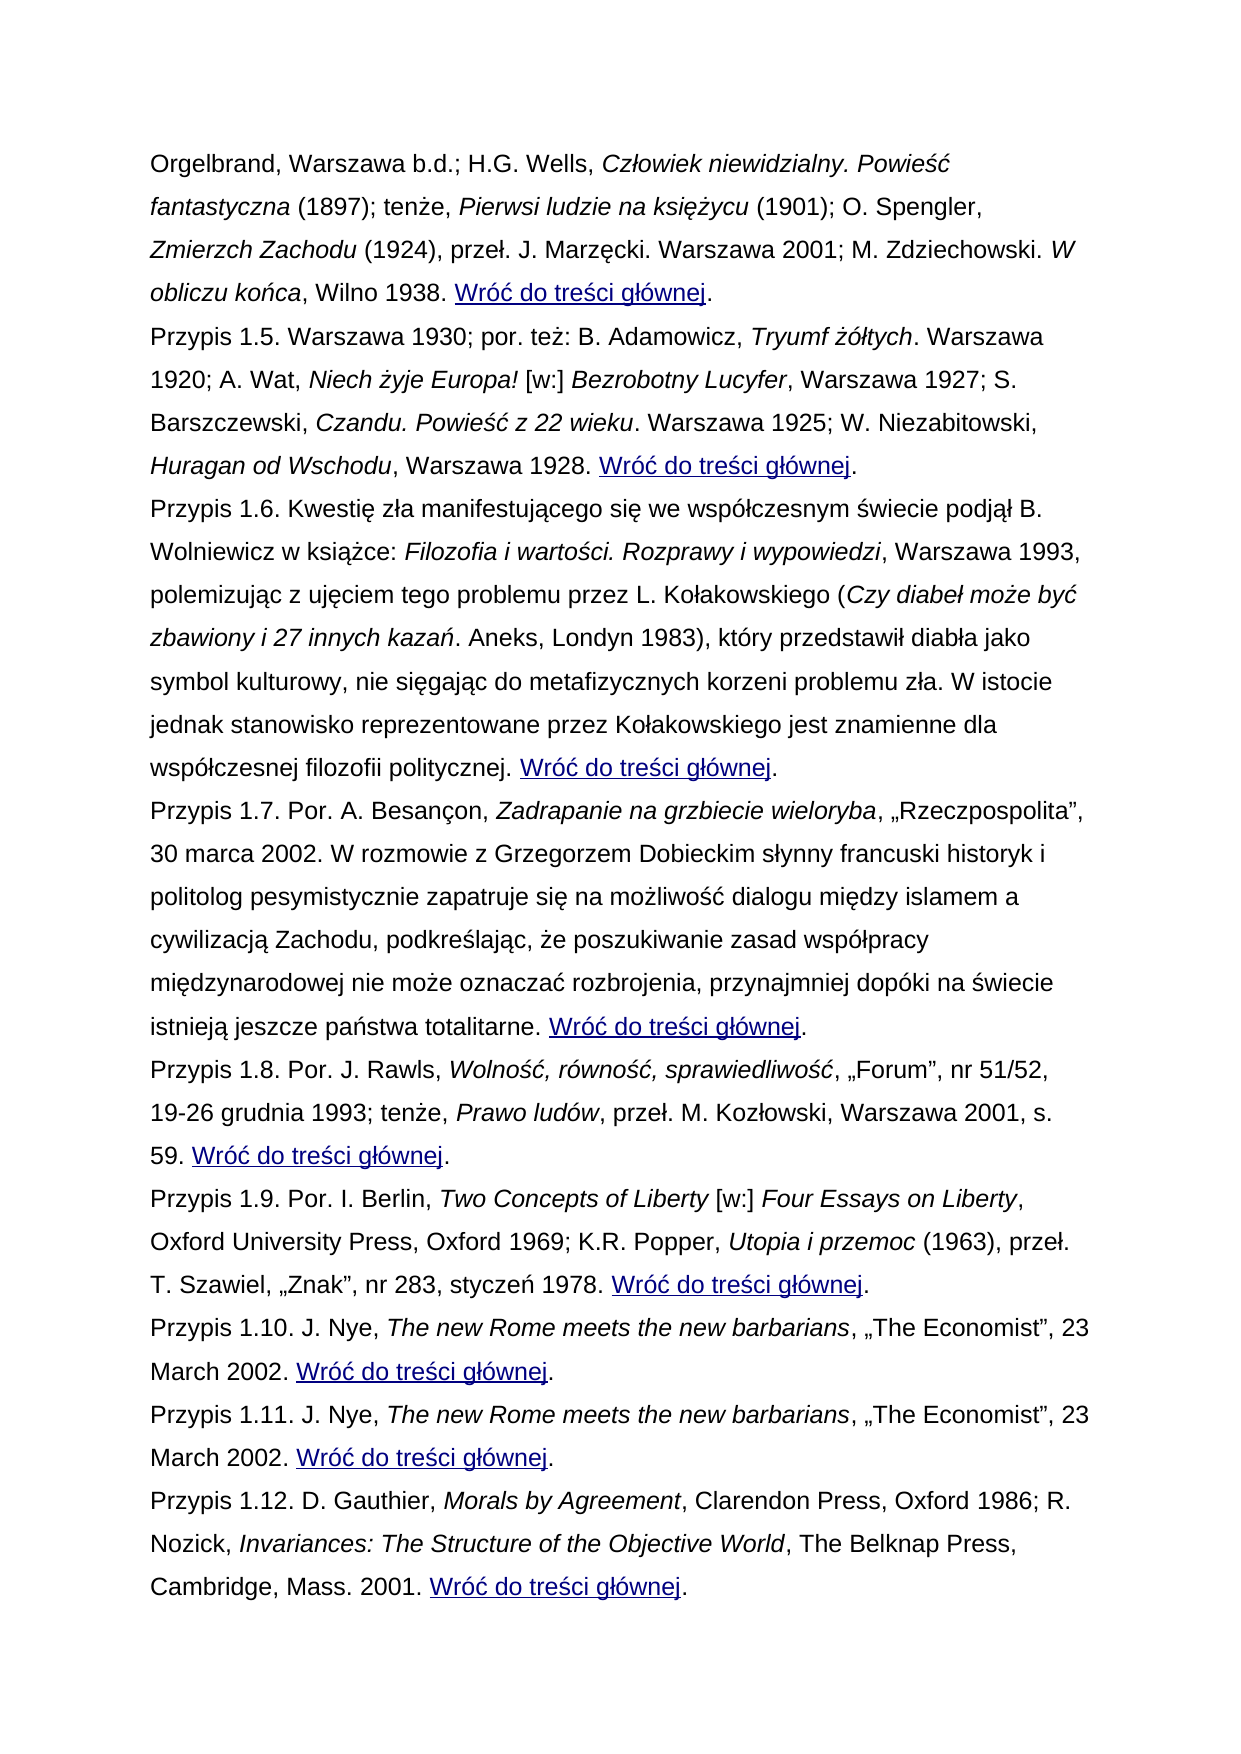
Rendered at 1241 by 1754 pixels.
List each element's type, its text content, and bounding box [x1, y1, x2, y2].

text Przypis 1.5. Warszawa 1930; por. też: B. Adamowicz, Tryumf żółtych. Warszawa 1920; A. Wat, Niech żyje Europa! [w:] Bezrobotny Lucyfer, Warszawa 1927; S. Barszczewski, Czandu. Powieść z 22 wieku. Warszawa 1925; W. Niezabitowski, Huragan od Wschodu, Warszawa 1928. Wróć do treści głównej. [150, 321, 1091, 479]
text Przypis 1.10. J. Nye, The new Rome meets the new barbarians, „The Economist”, 23 March 2002. Wróć do treści głównej. [150, 1313, 1091, 1385]
text Przypis 1.9. Por. I. Berlin, Two Concepts of Liberty [w:] Four Essays on Liberty, Oxford University Press, Oxford 1969; K.R. Popper, Utopia i przemoc (1963), przeł. T. Szawiel, „Znak”, nr 283, styczeń 1978. Wróć do treści głównej. [150, 1184, 1091, 1299]
text Przypis 1.12. D. Gauthier, Morals by Agreement, Clarendon Press, Oxford 1986; R. Nozick, Invariances: The Structure of the Objective World, The Belknap Press, Cambridge, Mass. 2001. Wróć do treści głównej. [150, 1486, 1091, 1601]
text Orgelbrand, Warszawa b.d.; H.G. Wells, Człowiek niewidzialny. Powieść fantastyczna (1897); tenże, Pierwsi ludzie na księżycu (1901); O. Spengler, Zmierzch Zachodu (1924), przeł. J. Marzęcki. Warszawa 2001; M. Zdziechowski. W obliczu końca, Wilno 1938. Wróć do treści głównej. [150, 149, 1091, 307]
text Przypis 1.7. Por. A. Besançon, Zadrapanie na grzbiecie wieloryba, „Rzeczpospolita”, 30 marca 2002. W rozmowie z Grzegorzem Dobieckim słynny francuski historyk i politolog pesymistycznie zapatruje się na możliwość dialogu między islamem a cywilizacją Zachodu, podkreślając, że poszukiwanie zasad współpracy międzynarodowej nie może oznaczać rozbrojenia, przynajmniej dopóki na świecie istnieją jeszcze państwa totalitarne. Wróć do treści głównej. [150, 796, 1091, 1040]
text Przypis 1.8. Por. J. Rawls, Wolność, równość, sprawiedliwość, „Forum”, nr 51/52, 19-26 grudnia 1993; tenże, Prawo ludów, przeł. M. Kozłowski, Warszawa 2001, s. 59. Wróć do treści głównej. [150, 1054, 1091, 1169]
text Przypis 1.6. Kwestię zła manifestującego się we współczesnym świecie podjął B. Wolniewicz w książce: Filozofia i wartości. Rozprawy i wypowiedzi, Warszawa 1993, polemizując z ujęciem tego problemu przez L. Kołakowskiego (Czy diabeł może być zbawiony i 27 innych kazań. Aneks, Londyn 1983), który przedstawił diabła jako symbol kulturowy, nie sięgając do metafizycznych korzeni problemu zła. W istocie jednak stanowisko reprezentowane przez Kołakowskiego jest znamienne dla współczesnej filozofii politycznej. Wróć do treści głównej. [150, 494, 1091, 781]
text Przypis 1.11. J. Nye, The new Rome meets the new barbarians, „The Economist”, 23 March 2002. Wróć do treści głównej. [150, 1399, 1091, 1471]
